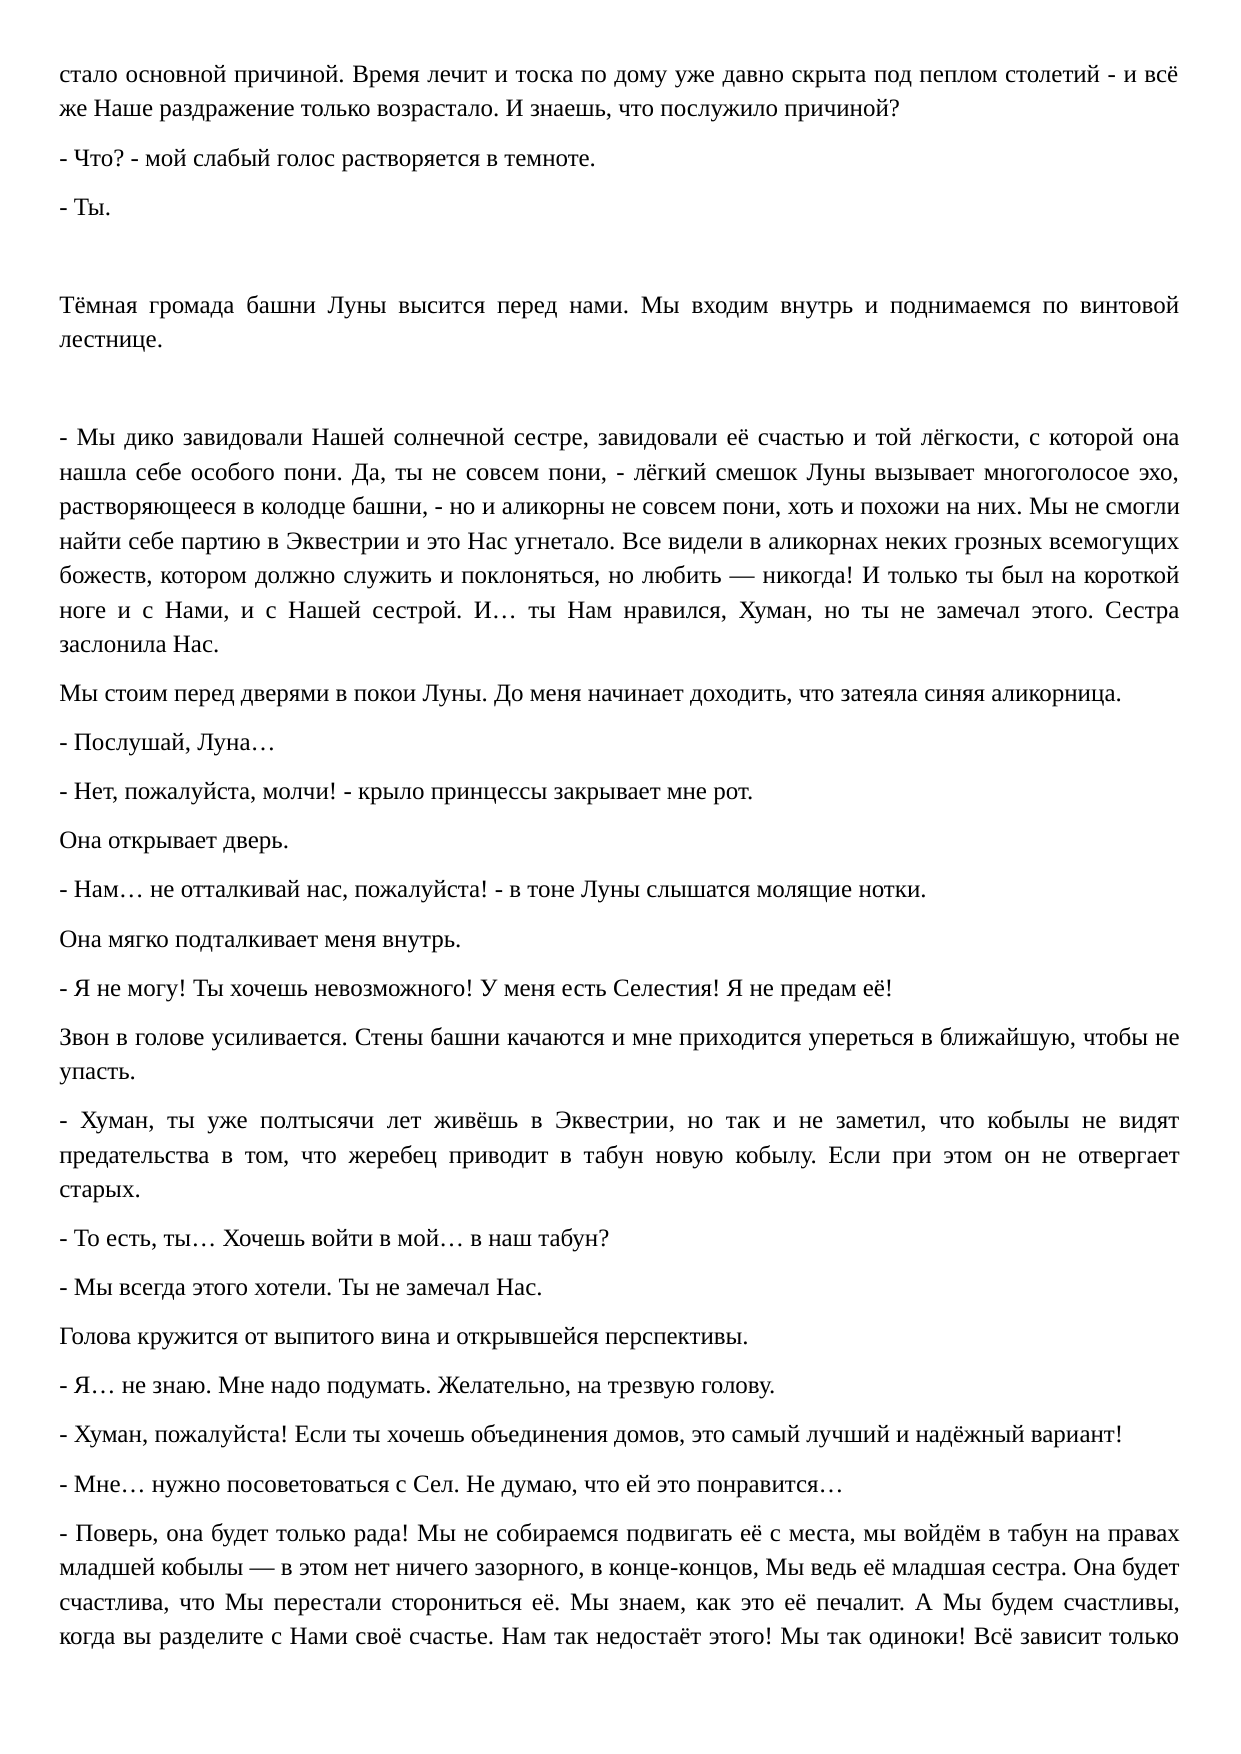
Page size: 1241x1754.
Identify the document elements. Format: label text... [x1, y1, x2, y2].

text - Ты. [59, 192, 1181, 220]
text Тёмная громада башни Луны высится перед нами. Мы входим внутрь и поднимаемся по винтовой лестнице. [59, 290, 1181, 353]
text - Поверь, она будет только рада! Мы не собираемся подвигать её с места, мы войдём в табун на правах младшей кобылы — в этом нет ничего зазорного, в конце-концов, Мы ведь её младшая сестра. Она будет счастлива, что Мы перестали сторониться её. Мы знаем, как это её печалит. А Мы будем счастливы, когда вы разделите с Нами своё счастье. Нам так недостаёт этого! Мы так одиноки! Всё зависит только [59, 1518, 1181, 1650]
text Она мягко подталкивает меня внутрь. [59, 924, 1181, 952]
text - То есть, ты… Хочешь войти в мой… в наш табун? [59, 1223, 1181, 1252]
text Мы стоим перед дверями в покои Луны. До меня начинает доходить, что затеяла синяя аликорница. [59, 678, 1181, 707]
text - Я… не знаю. Мне надо подумать. Желательно, на трезвую голову. [59, 1371, 1181, 1399]
text стало основной причиной. Время лечит и тоска по дому уже давно скрыта под пеплом столетий - и всё же Наше раздражение только возрастало. И знаешь, что послужило причиной? [59, 59, 1181, 122]
text - Хуман, ты уже полтысячи лет живёшь в Эквестрии, но так и не заметил, что кобылы не видят предательства в том, что жеребец приводит в табун новую кобылу. Если при этом он не отвергает старых. [59, 1105, 1181, 1203]
text Она открывает дверь. [59, 826, 1181, 854]
text - Мы всегда этого хотели. Ты не замечал Нас. [59, 1272, 1181, 1301]
text - Нам… не отталкивай нас, пожалуйста! - в тоне Луны слышатся молящие нотки. [59, 874, 1181, 903]
text - Мы дико завидовали Нашей солнечной сестре, завидовали её счастью и той лёгкости, с которой она нашла себе особого пони. Да, ты не совсем пони, - лёгкий смешок Луны вызывает многоголосое эхо, растворяющееся в колодце башни, - но и аликорны не совсем пони, хоть и похожи на них. Мы не смогли найти себе партию в Эквестрии и это Нас угнетало. Все видели в аликорнах неких грозных всемогущих божеств, котором должно служить и поклоняться, но любить — никогда! И только ты был на короткой ноге и с Нами, и с Нашей сестрой. И… ты Нам нравился, Хуман, но ты не замечал этого. Сестра заслонила Нас. [59, 422, 1181, 658]
text - Мне… нужно посоветоваться с Сел. Не думаю, что ей это понравится… [59, 1469, 1181, 1497]
text - Что? - мой слабый голос растворяется в темноте. [59, 143, 1181, 171]
text Звон в голове усиливается. Стены башни качаются и мне приходится упереться в ближайшую, чтобы не упасть. [59, 1022, 1181, 1085]
text - Я не могу! Ты хочешь невозможного! У меня есть Селестия! Я не предам её! [59, 973, 1181, 1001]
text - Послушай, Луна… [59, 727, 1181, 756]
text Голова кружится от выпитого вина и открывшейся перспективы. [59, 1321, 1181, 1350]
text - Нет, пожалуйста, молчи! - крыло принцессы закрывает мне рот. [59, 776, 1181, 805]
text - Хуман, пожалуйста! Если ты хочешь объединения домов, это самый лучший и надёжный вариант! [59, 1419, 1181, 1448]
